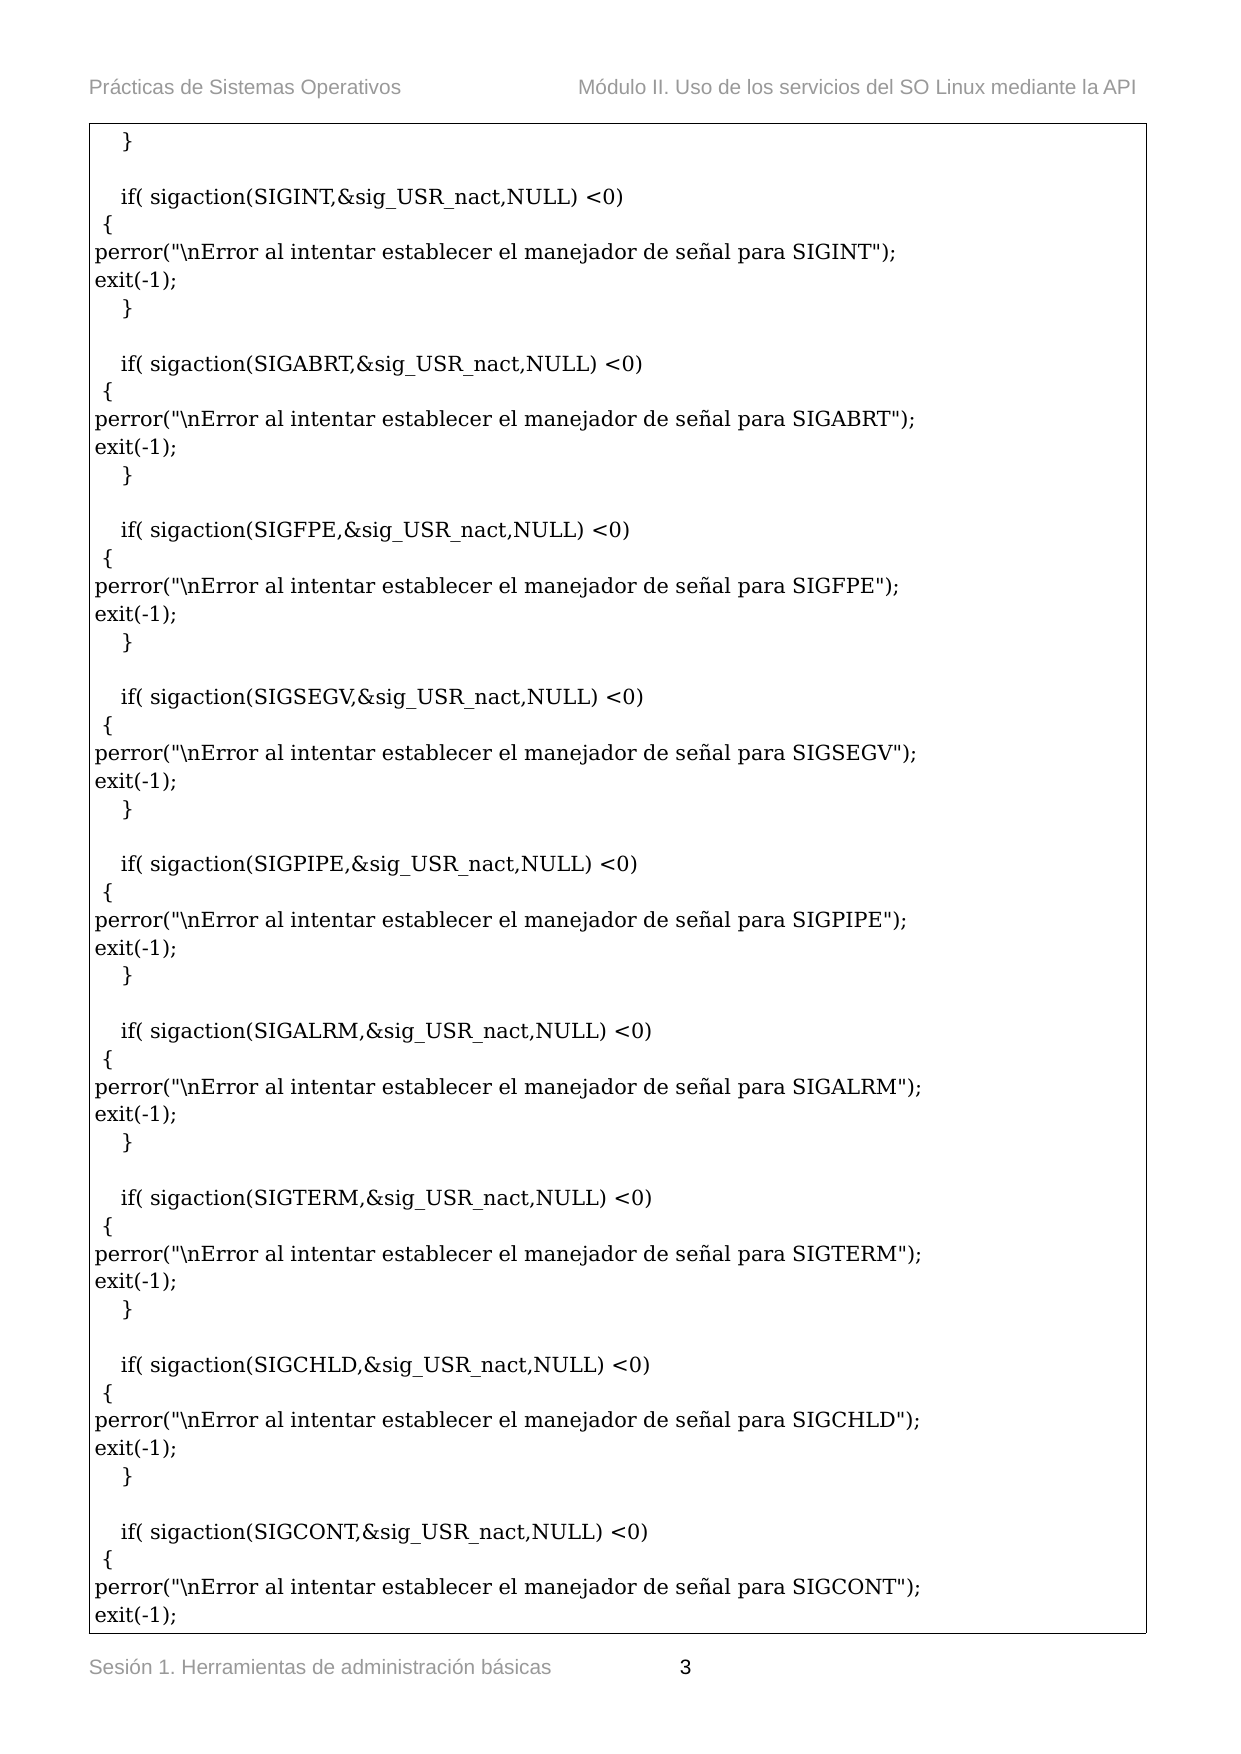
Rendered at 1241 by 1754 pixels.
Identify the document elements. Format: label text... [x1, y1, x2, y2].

table_header } if( sigaction(SIGINT,&sig_USR_nact,NULL) <0) { perror("\nError al intentar establecer el manejador de señal para SIGINT"); exit(-1); } if( sigaction(SIGABRT,&sig_USR_nact,NULL) <0) { perror("\nError al intentar establecer el manejador de señal para SIGABRT"); exit(-1); } if( sigaction(SIGFPE,&sig_USR_nact,NULL) <0) { perror("\nError al intentar establecer el manejador de señal para SIGFPE"); exit(-1); } if( sigaction(SIGSEGV,&sig_USR_nact,NULL) <0) { perror("\nError al intentar establecer el manejador de señal para SIGSEGV"); exit(-1); } if( sigaction(SIGPIPE,&sig_USR_nact,NULL) <0) { perror("\nError al intentar establecer el manejador de señal para SIGPIPE"); exit(-1); } if( sigaction(SIGALRM,&sig_USR_nact,NULL) <0) { perror("\nError al intentar establecer el manejador de señal para SIGALRM"); exit(-1); } if( sigaction(SIGTERM,&sig_USR_nact,NULL) <0) { perror("\nError al intentar establecer el manejador de señal para SIGTERM"); exit(-1); } if( sigaction(SIGCHLD,&sig_USR_nact,NULL) <0) { perror("\nError al intentar establecer el manejador de señal para SIGCHLD"); exit(-1); } if( sigaction(SIGCONT,&sig_USR_nact,NULL) <0) { perror("\nError al intentar establecer el manejador de señal para SIGCONT"); exit(-1); [90, 124, 1146, 1633]
